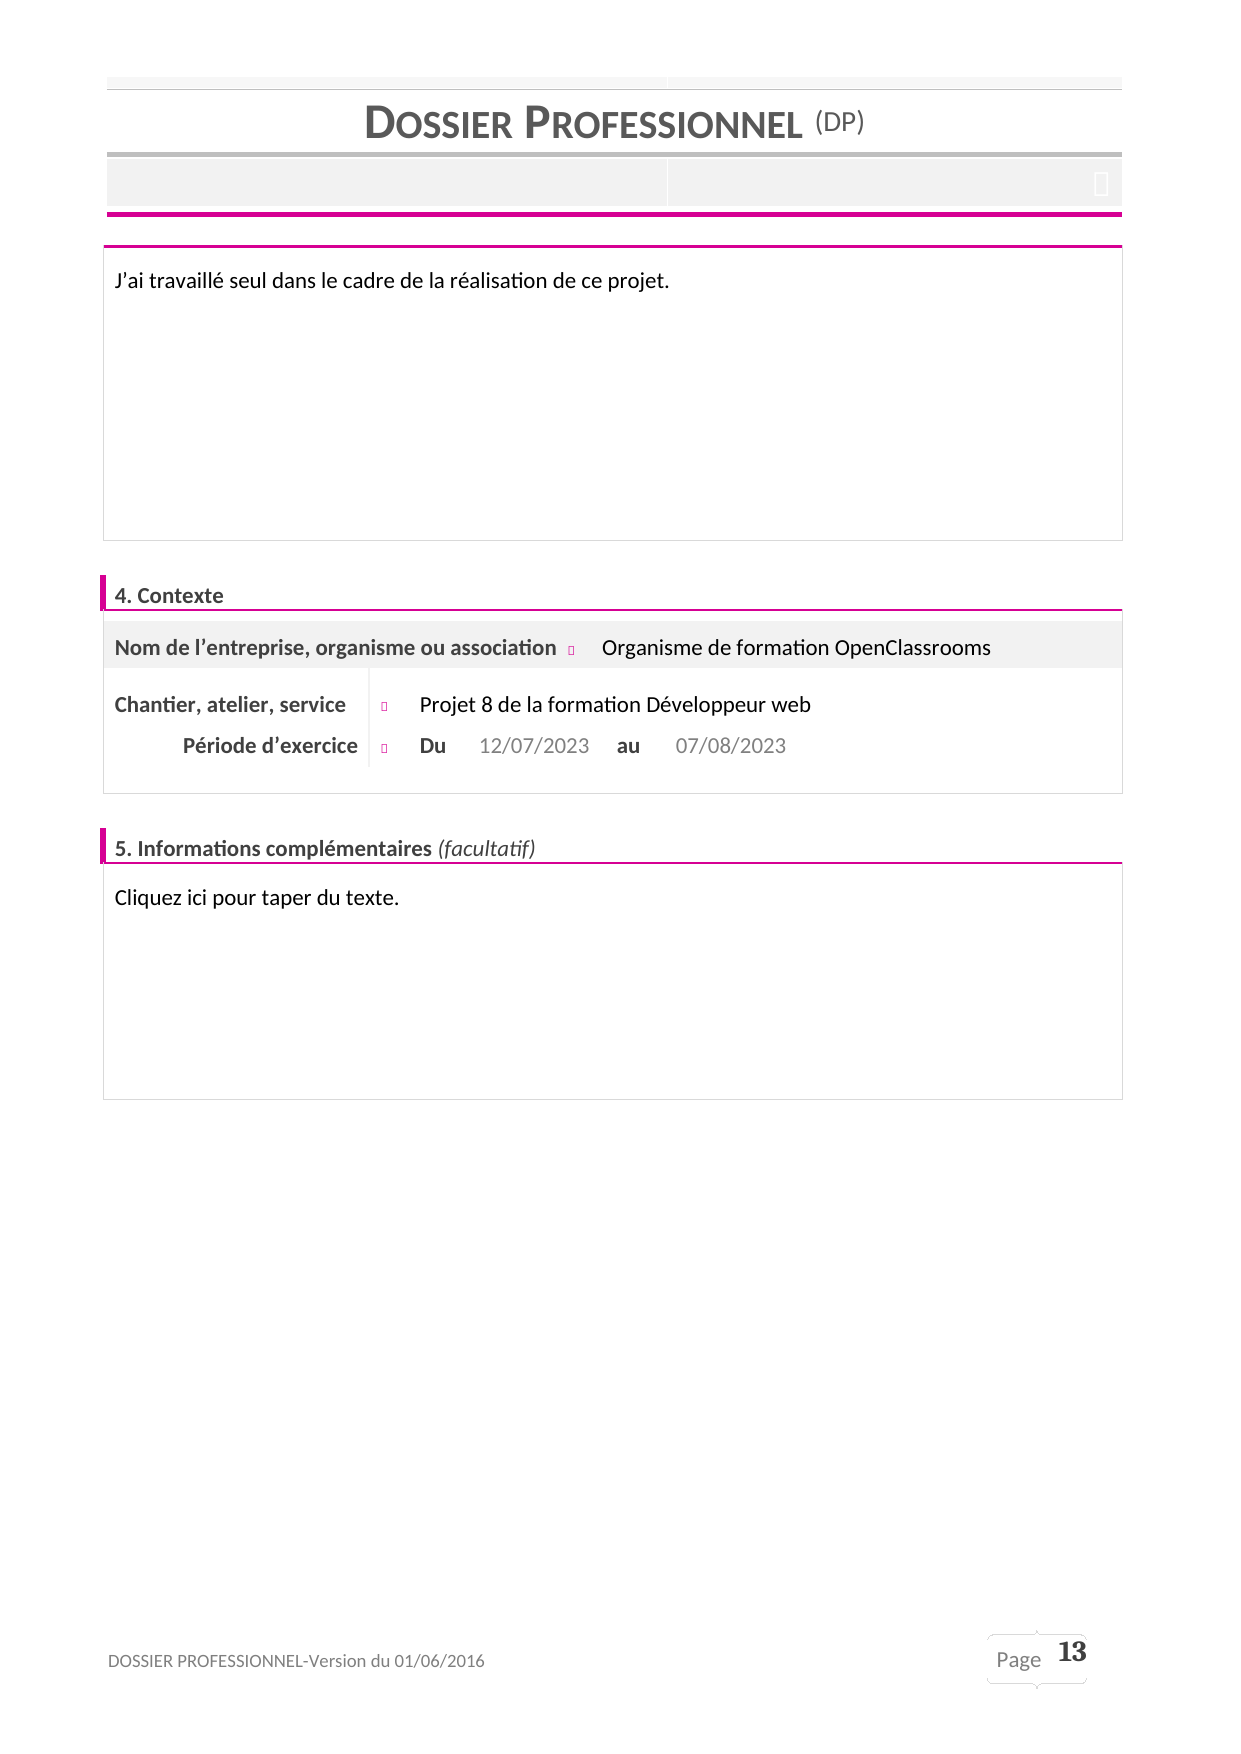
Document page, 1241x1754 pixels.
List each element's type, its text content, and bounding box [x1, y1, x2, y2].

table_cell [591, 611, 1122, 621]
table_cell 12/07/2023 [468, 726, 605, 767]
table_cell Nom de l’entreprise, organisme ou association  [104, 621, 591, 668]
table_cell Cliquez ici pour taper du texte. [104, 864, 1122, 1098]
table_cell  [370, 726, 408, 767]
table_cell J’ai travaillé seul dans le cadre de la réalisation de ce projet. [104, 248, 1122, 540]
table_cell 07/08/2023 [664, 726, 1122, 767]
table_cell au [605, 726, 664, 767]
table_cell [370, 668, 1122, 684]
table_cell 5. Informations complémentaires (facultatif) [106, 828, 1122, 862]
table_cell [104, 767, 1122, 793]
table_cell [104, 611, 591, 621]
table_cell [104, 668, 368, 684]
table_cell  [370, 684, 408, 726]
table_cell [103, 794, 1122, 828]
table_cell Du [408, 726, 467, 767]
table_cell Chantier, atelier, service [104, 684, 368, 726]
table_cell 4. Contexte [106, 575, 1122, 609]
table_cell Période d’exercice [104, 726, 368, 767]
table_cell Projet 8 de la formation Développeur web [408, 684, 1122, 726]
table_cell [103, 541, 1122, 575]
table_cell Organisme de formation OpenClassrooms [591, 621, 1122, 668]
